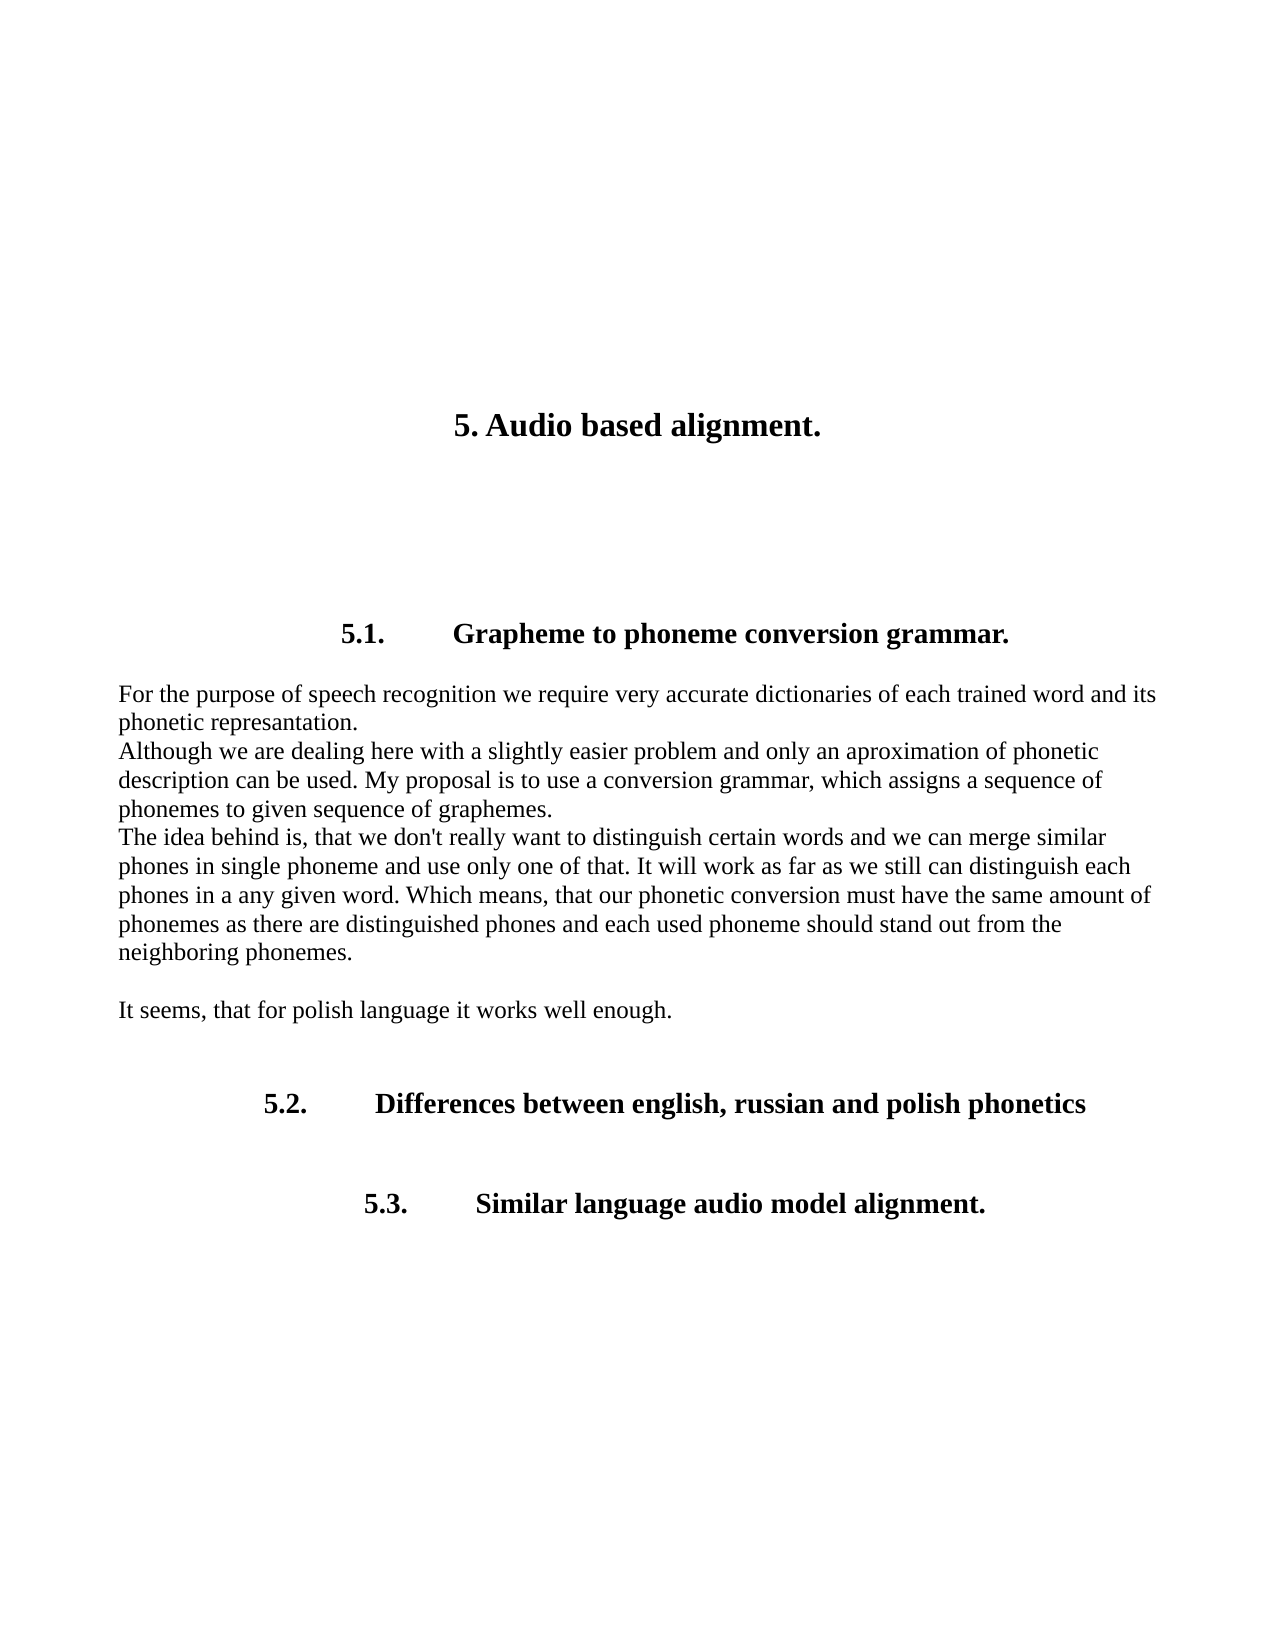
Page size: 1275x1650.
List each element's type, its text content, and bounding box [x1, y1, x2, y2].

text Although we are dealing here with a slightly easier problem and only an aproximation of phonetic description can be used. My proposal is to use a conversion grammar, which assigns a sequence of phonemes to given sequence of graphemes. [118, 736, 1157, 822]
list Differences between english, russian and polish phonetics [193, 1086, 1157, 1119]
text The idea behind is, that we don't really want to distinguish certain words and we can merge similar phones in single phoneme and use only one of that. It will work as far as we still can distinguish each phones in a any given word. Which means, that our phonetic conversion must have the same amount of phonemes as there are distinguished phones and each used phoneme should stand out from the neighboring phonemes. [118, 822, 1157, 966]
list Grapheme to phoneme conversion grammar. [193, 616, 1157, 650]
text It seems, that for polish language it works well enough. [118, 995, 1157, 1024]
text For the purpose of speech recognition we require very accurate dictionaries of each trained word and its phonetic represantation. [118, 679, 1157, 736]
text 5. Audio based alignment. [118, 406, 1157, 444]
list Similar language audio model alignment. [193, 1187, 1157, 1220]
